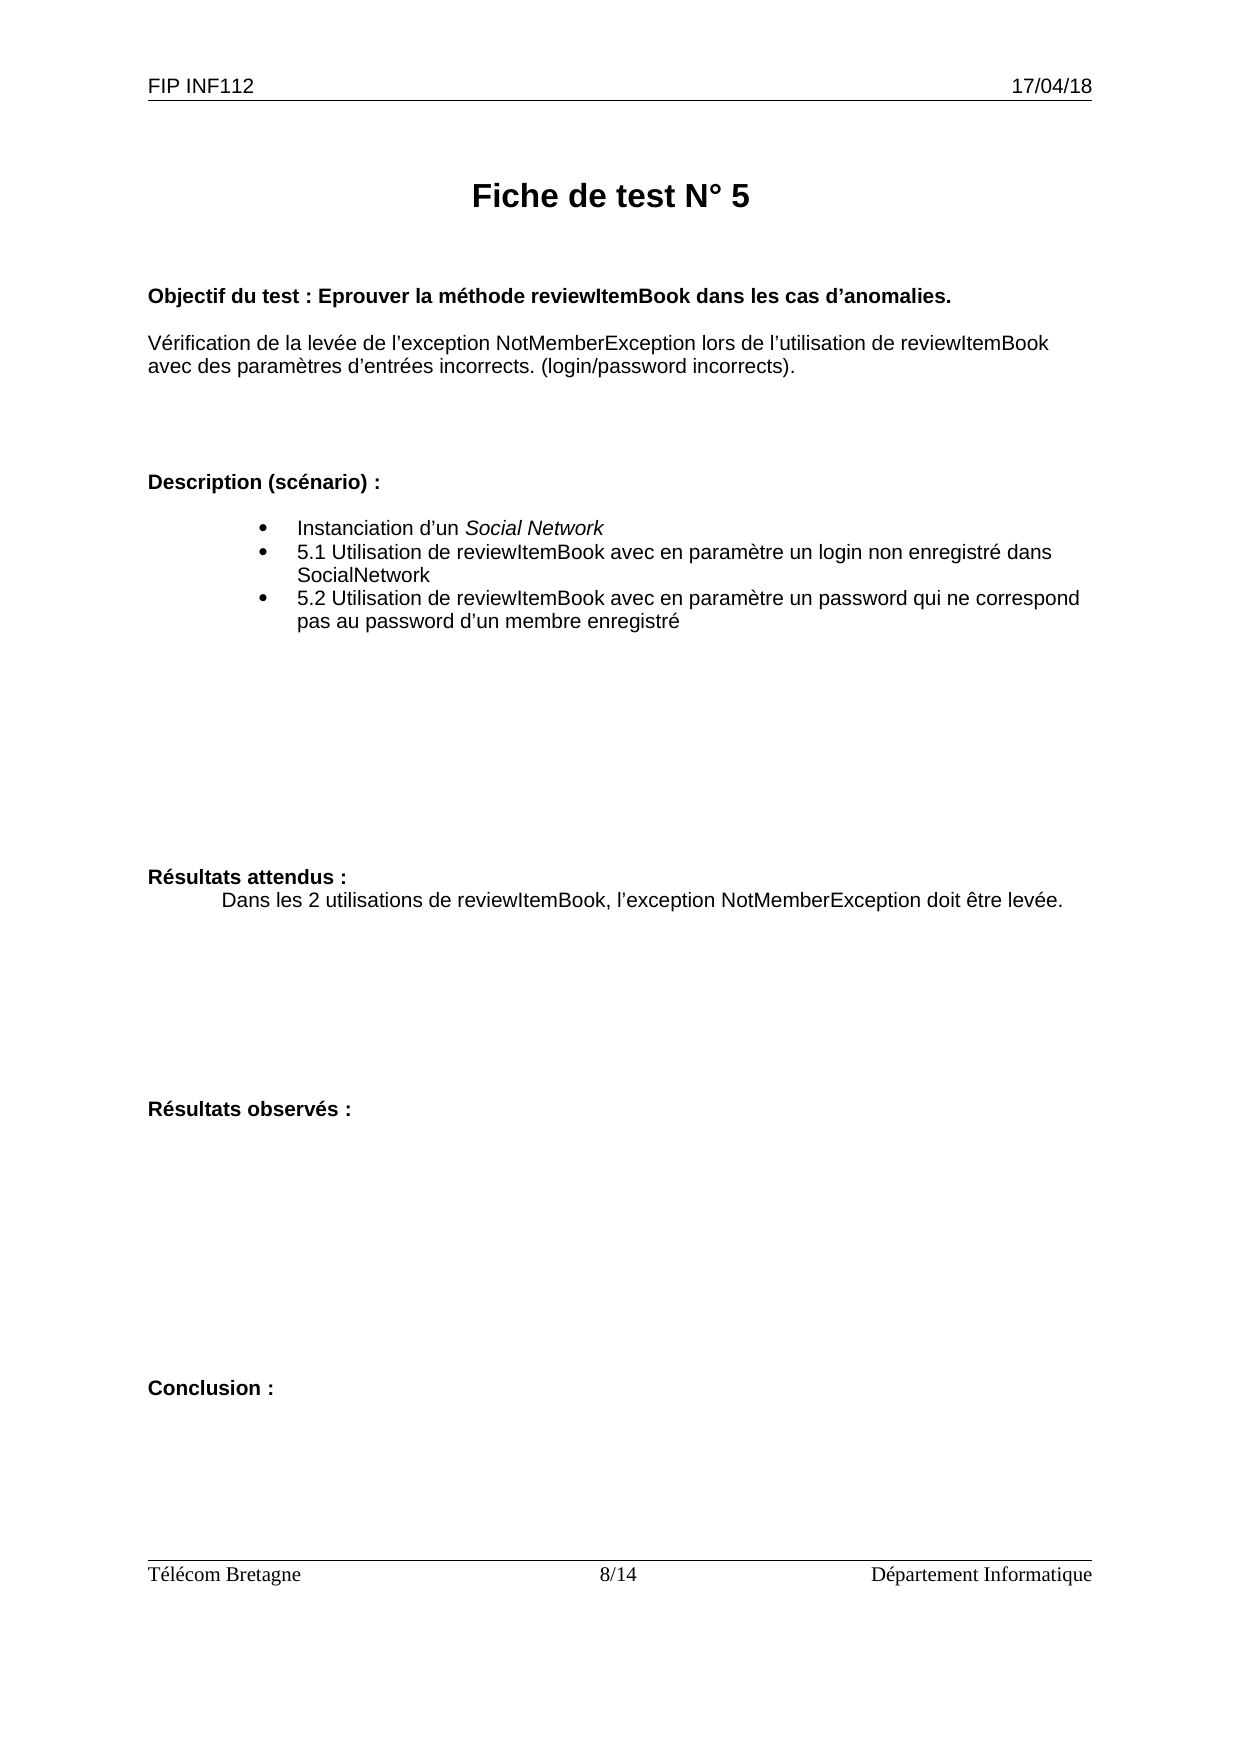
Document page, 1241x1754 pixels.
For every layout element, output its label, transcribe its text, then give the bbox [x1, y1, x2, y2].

list 5.1 Utilisation de reviewItemBook avec en paramètre un login non enregistré dans SocialNetwork [259, 540, 1092, 587]
list Instanciation d’un Social Network [259, 517, 1092, 540]
text Description (scénario) : [148, 470, 1092, 494]
text Résultats attendus : [148, 866, 1092, 889]
title Fiche de test N° 5 [148, 177, 1092, 214]
subtitle Conclusion : [148, 1377, 1092, 1400]
text Objectif du test : Eprouver la méthode reviewItemBook dans les cas d’anomalies. [148, 284, 1092, 308]
text Vérification de la levée de l’exception NotMemberException lors de l’utilisation de reviewItemBook avec des paramètres d’entrées incorrects. (login/password incorrects). [148, 331, 1092, 377]
text Dans les 2 utilisations de reviewItemBook, l’exception NotMemberException doit être levée. [148, 889, 1092, 912]
text Résultats observés : [148, 1098, 1092, 1121]
list 5.2 Utilisation de reviewItemBook avec en paramètre un password qui ne correspond pas au password d’un membre enregistré [259, 587, 1092, 633]
